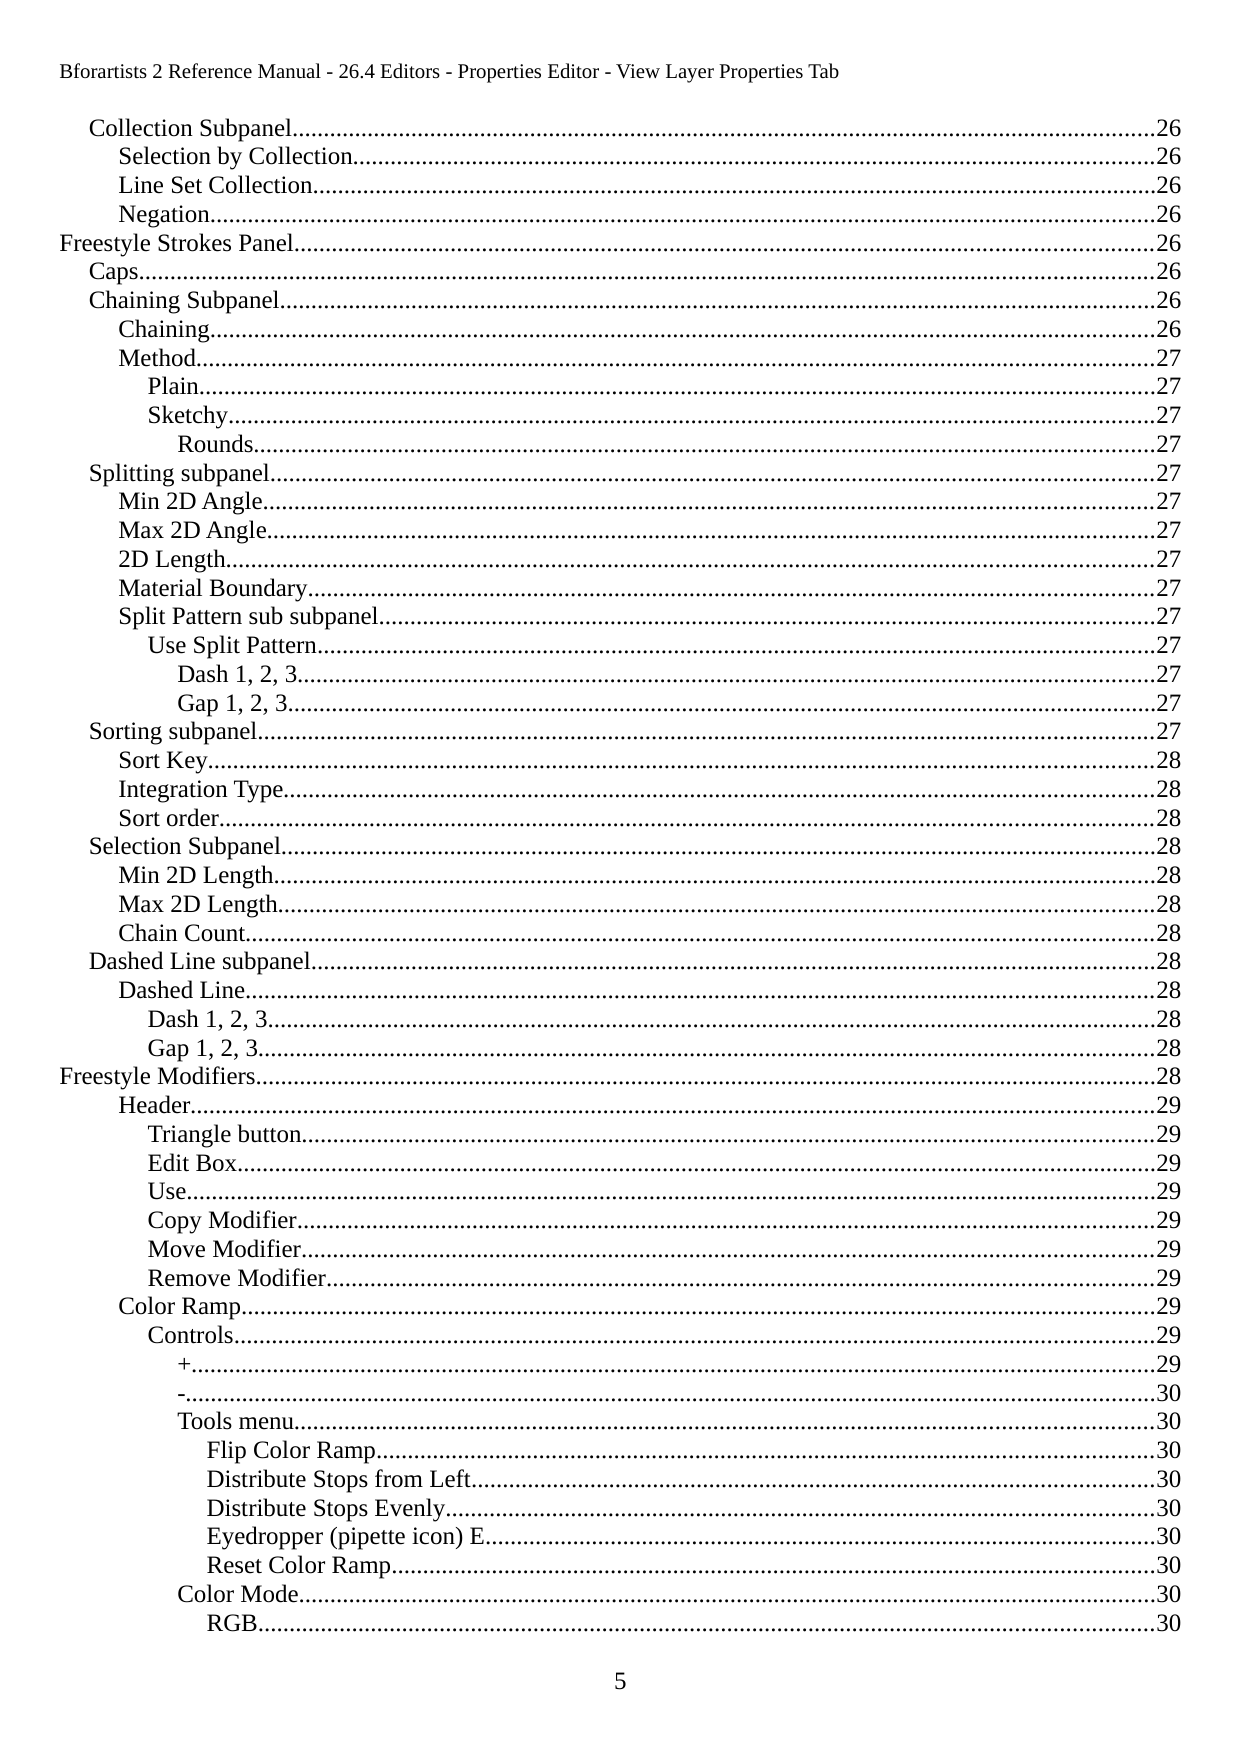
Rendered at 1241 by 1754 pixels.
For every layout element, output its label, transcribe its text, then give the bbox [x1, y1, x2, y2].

text Splitting subpanel 27 [88, 458, 1181, 486]
text Split Pattern sub subpanel 27 [118, 601, 1181, 630]
text Max 2D Length 28 [118, 889, 1181, 918]
text Use 29 [147, 1176, 1181, 1205]
text Negation 26 [118, 199, 1181, 228]
text Distribute Stops Evenly 30 [206, 1493, 1181, 1521]
text Color Ramp 29 [118, 1291, 1181, 1320]
text Reset Color Ramp 30 [206, 1550, 1181, 1579]
text 2D Length 27 [118, 544, 1181, 573]
text Selection by Collection 26 [118, 141, 1181, 170]
text Plain 27 [147, 371, 1181, 400]
text - 30 [177, 1378, 1181, 1406]
text RGB 30 [206, 1608, 1181, 1636]
text Chain Count 28 [118, 918, 1181, 946]
text Integration Type 28 [118, 774, 1181, 803]
text Collection Subpanel 26 [88, 113, 1181, 141]
text Max 2D Angle 27 [118, 515, 1181, 544]
text Line Set Collection 26 [118, 170, 1181, 199]
text Remove Modifier 29 [147, 1263, 1181, 1291]
text Controls 29 [147, 1320, 1181, 1349]
text Dash 1, 2, 3 27 [177, 659, 1181, 688]
text Dashed Line 28 [118, 975, 1181, 1004]
text Header 29 [118, 1090, 1181, 1119]
text Gap 1, 2, 3 28 [147, 1033, 1181, 1061]
text Flip Color Ramp 30 [206, 1435, 1181, 1464]
text Freestyle Strokes Panel 26 [59, 228, 1181, 256]
text Triangle button 29 [147, 1119, 1181, 1148]
text Edit Box 29 [147, 1148, 1181, 1176]
text Min 2D Angle 27 [118, 486, 1181, 515]
text Sorting subpanel 27 [88, 716, 1181, 745]
text Method 27 [118, 343, 1181, 371]
text Sketchy 27 [147, 400, 1181, 429]
text Eyedropper (pipette icon) E 30 [206, 1521, 1181, 1550]
text Sort Key 28 [118, 745, 1181, 774]
text Rounds 27 [177, 429, 1181, 458]
text Caps 26 [88, 256, 1181, 285]
text Tools menu 30 [177, 1406, 1181, 1435]
text Dash 1, 2, 3 28 [147, 1004, 1181, 1033]
text Copy Modifier 29 [147, 1205, 1181, 1234]
text Gap 1, 2, 3 27 [177, 688, 1181, 716]
text + 29 [177, 1349, 1181, 1378]
text Use Split Pattern 27 [147, 630, 1181, 659]
text Selection Subpanel 28 [88, 831, 1181, 860]
text Color Mode 30 [177, 1579, 1181, 1608]
text Dashed Line subpanel 28 [88, 946, 1181, 975]
text Chaining 26 [118, 314, 1181, 343]
text Sort order 28 [118, 803, 1181, 831]
text Chaining Subpanel 26 [88, 285, 1181, 314]
text Min 2D Length 28 [118, 860, 1181, 889]
text Material Boundary 27 [118, 573, 1181, 601]
text Distribute Stops from Left 30 [206, 1464, 1181, 1493]
text Move Modifier 29 [147, 1234, 1181, 1263]
text Freestyle Modifiers 28 [59, 1061, 1181, 1090]
